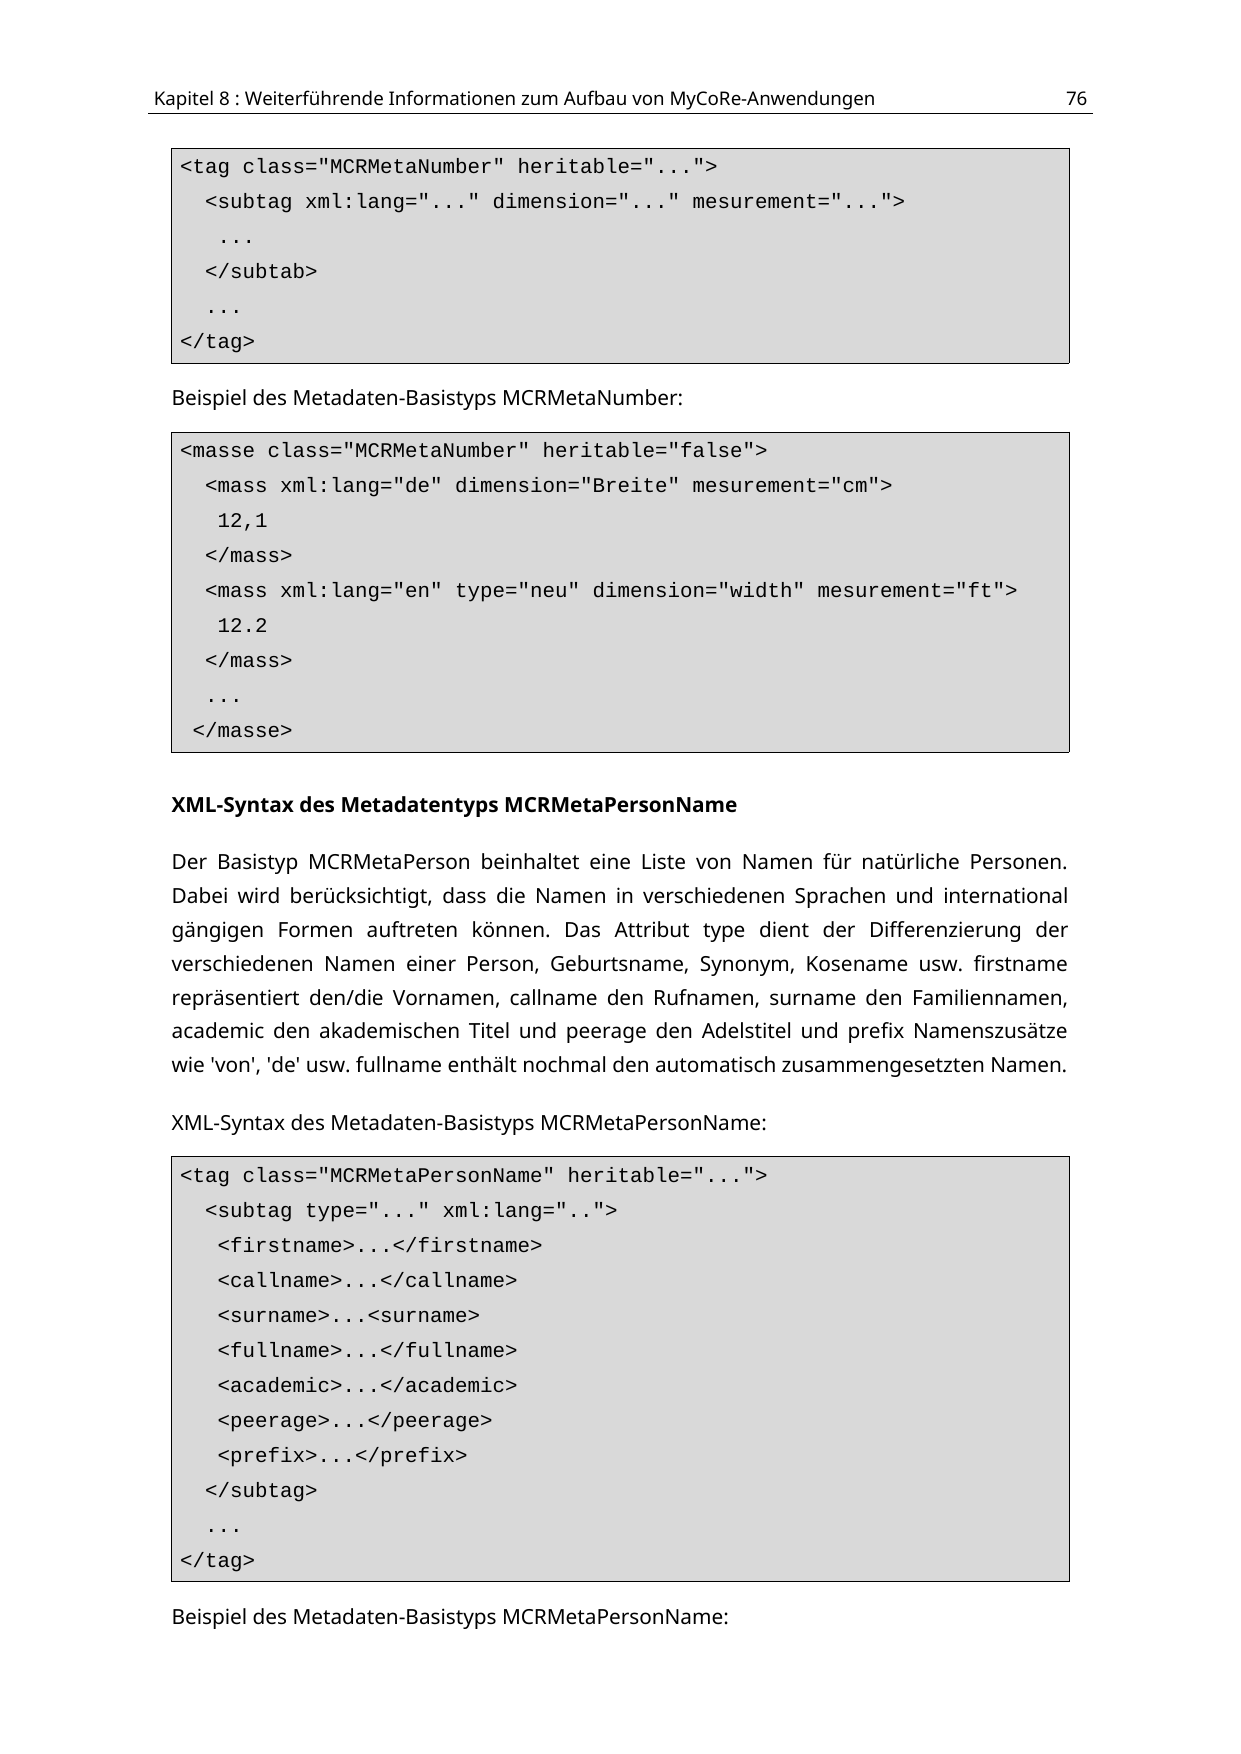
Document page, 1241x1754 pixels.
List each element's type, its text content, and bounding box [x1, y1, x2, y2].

text <peerage>...</peerage> [172, 1401, 1069, 1433]
text <subtag type="..." xml:lang=".."> [172, 1191, 1069, 1223]
text Der Basistyp MCRMetaPerson beinhaltet eine Liste von Namen für natürliche Personen. Dabei wird berücksichtigt, dass die Namen in verschiedenen Sprachen und international gängigen Formen auftreten können. Das Attribut type dient der Differenzierung der verschiedenen Namen einer Person, Geburtsname, Synonym, Kosename usw. firstname repräsentiert den/die Vornamen, callname den Rufnamen, surname den Familiennamen, academic den akademischen Titel und peerage den Adelstitel und prefix Namenszusätze wie 'von', 'de' usw. fullname enthält nochmal den automatisch zusammengesetzten Namen. [171, 847, 1069, 1079]
text </mass> [172, 642, 1069, 673]
text <firstname>...</firstname> [172, 1226, 1069, 1258]
text ... [172, 218, 1069, 249]
text <surname>...<surname> [172, 1296, 1069, 1328]
text 12.2 [172, 607, 1069, 638]
text <academic>...</academic> [172, 1366, 1069, 1398]
text Beispiel des Metadaten-Basistyps MCRMetaPersonName: [171, 1602, 1069, 1630]
text <tag class="MCRMetaNumber" heritable="..."> [172, 149, 1069, 179]
text </tag> [172, 323, 1069, 363]
text <callname>...</callname> [172, 1261, 1069, 1293]
text </subtag> [172, 1471, 1069, 1503]
text </masse> [172, 712, 1069, 752]
text <subtag xml:lang="..." dimension="..." mesurement="..."> [172, 183, 1069, 214]
text ... [172, 1506, 1069, 1538]
text Beispiel des Metadaten-Basistyps MCRMetaNumber: [171, 383, 1069, 411]
text ... [172, 288, 1069, 319]
text <mass xml:lang="de" dimension="Breite" mesurement="cm"> [172, 467, 1069, 498]
text <tag class="MCRMetaPersonName" heritable="..."> [172, 1157, 1069, 1188]
subtitle XML-Syntax des Metadatentyps MCRMetaPersonName [171, 790, 1092, 818]
text </tag> [172, 1541, 1069, 1581]
text </subtab> [172, 253, 1069, 284]
text <mass xml:lang="en" type="neu" dimension="width" mesurement="ft"> [172, 572, 1069, 603]
text <fullname>...</fullname> [172, 1331, 1069, 1363]
text <prefix>...</prefix> [172, 1436, 1069, 1468]
text XML-Syntax des Metadaten-Basistyps MCRMetaPersonName: [171, 1108, 1069, 1136]
text ... [172, 677, 1069, 708]
text 12,1 [172, 502, 1069, 533]
text </mass> [172, 537, 1069, 568]
text <masse class="MCRMetaNumber" heritable="false"> [172, 433, 1069, 463]
